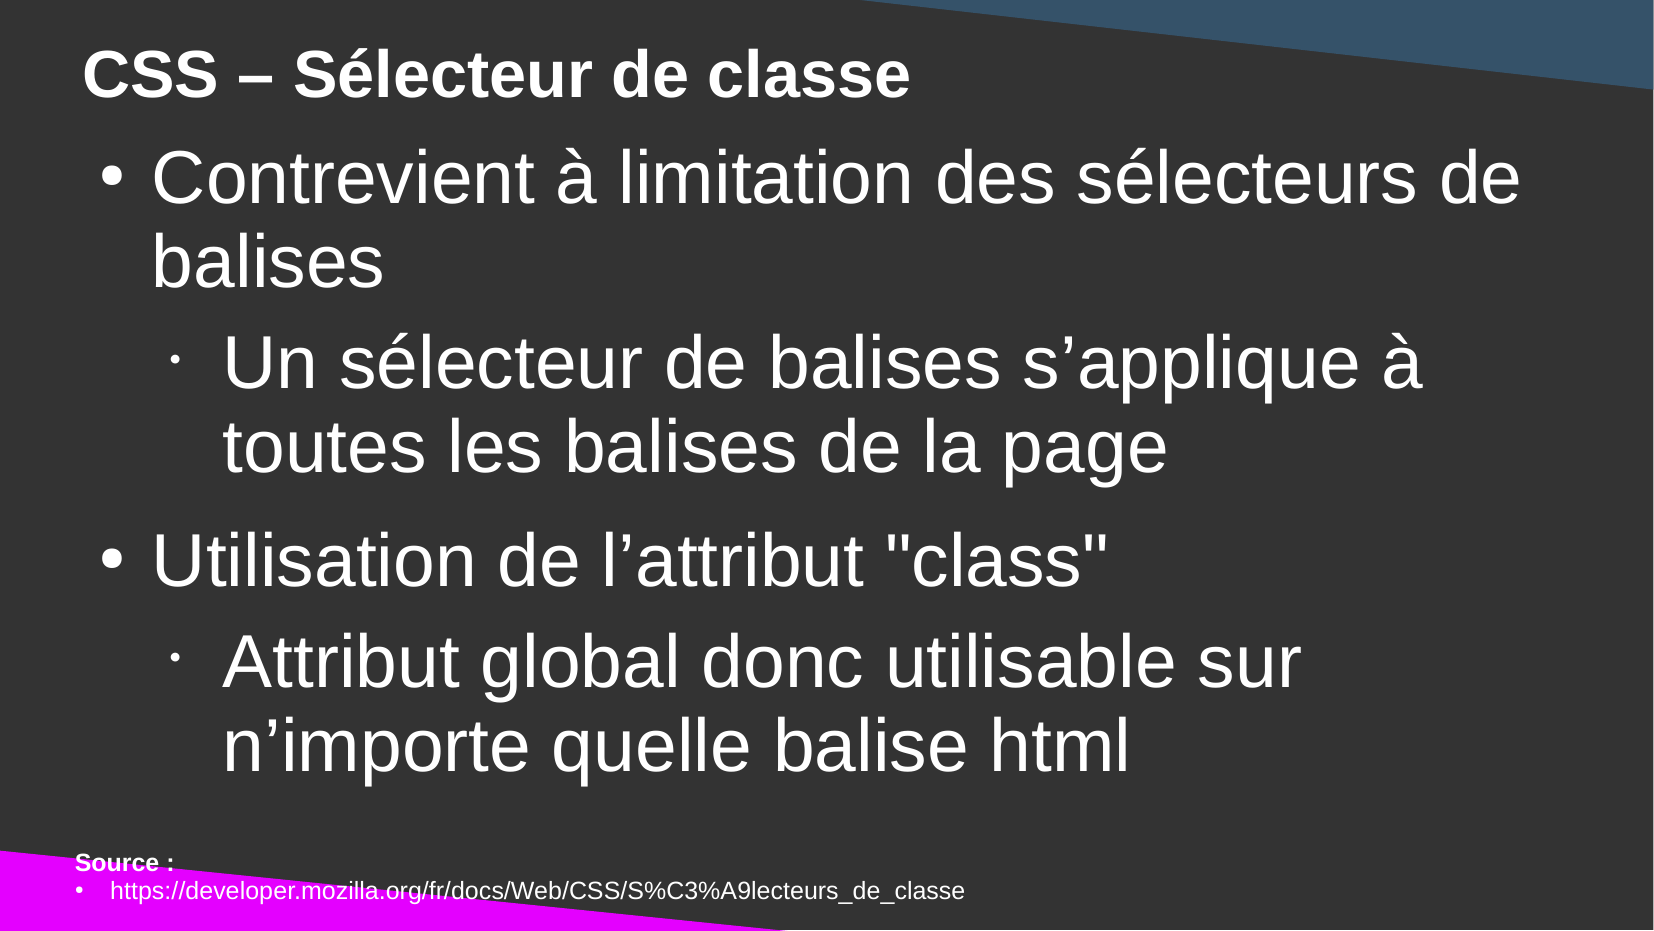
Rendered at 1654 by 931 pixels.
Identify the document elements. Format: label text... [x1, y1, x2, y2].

list Contrevient à limitation des sélecteurs de balises Un sélecteur de balises s’applique à toutes les balises de la page Utilisation de l’attribut "class" Attribut global donc utilisable sur n’importe quelle balise html [80, 135, 1605, 815]
text_box [860, 0, 1654, 90]
text_box Source : https://developer.mozilla.org/fr/docs/Web/CSS/S%C3%A9lecteurs_de_classe [60, 841, 1546, 913]
text_box [0, 850, 788, 931]
title CSS – Sélecteur de classe [82, 37, 1571, 114]
